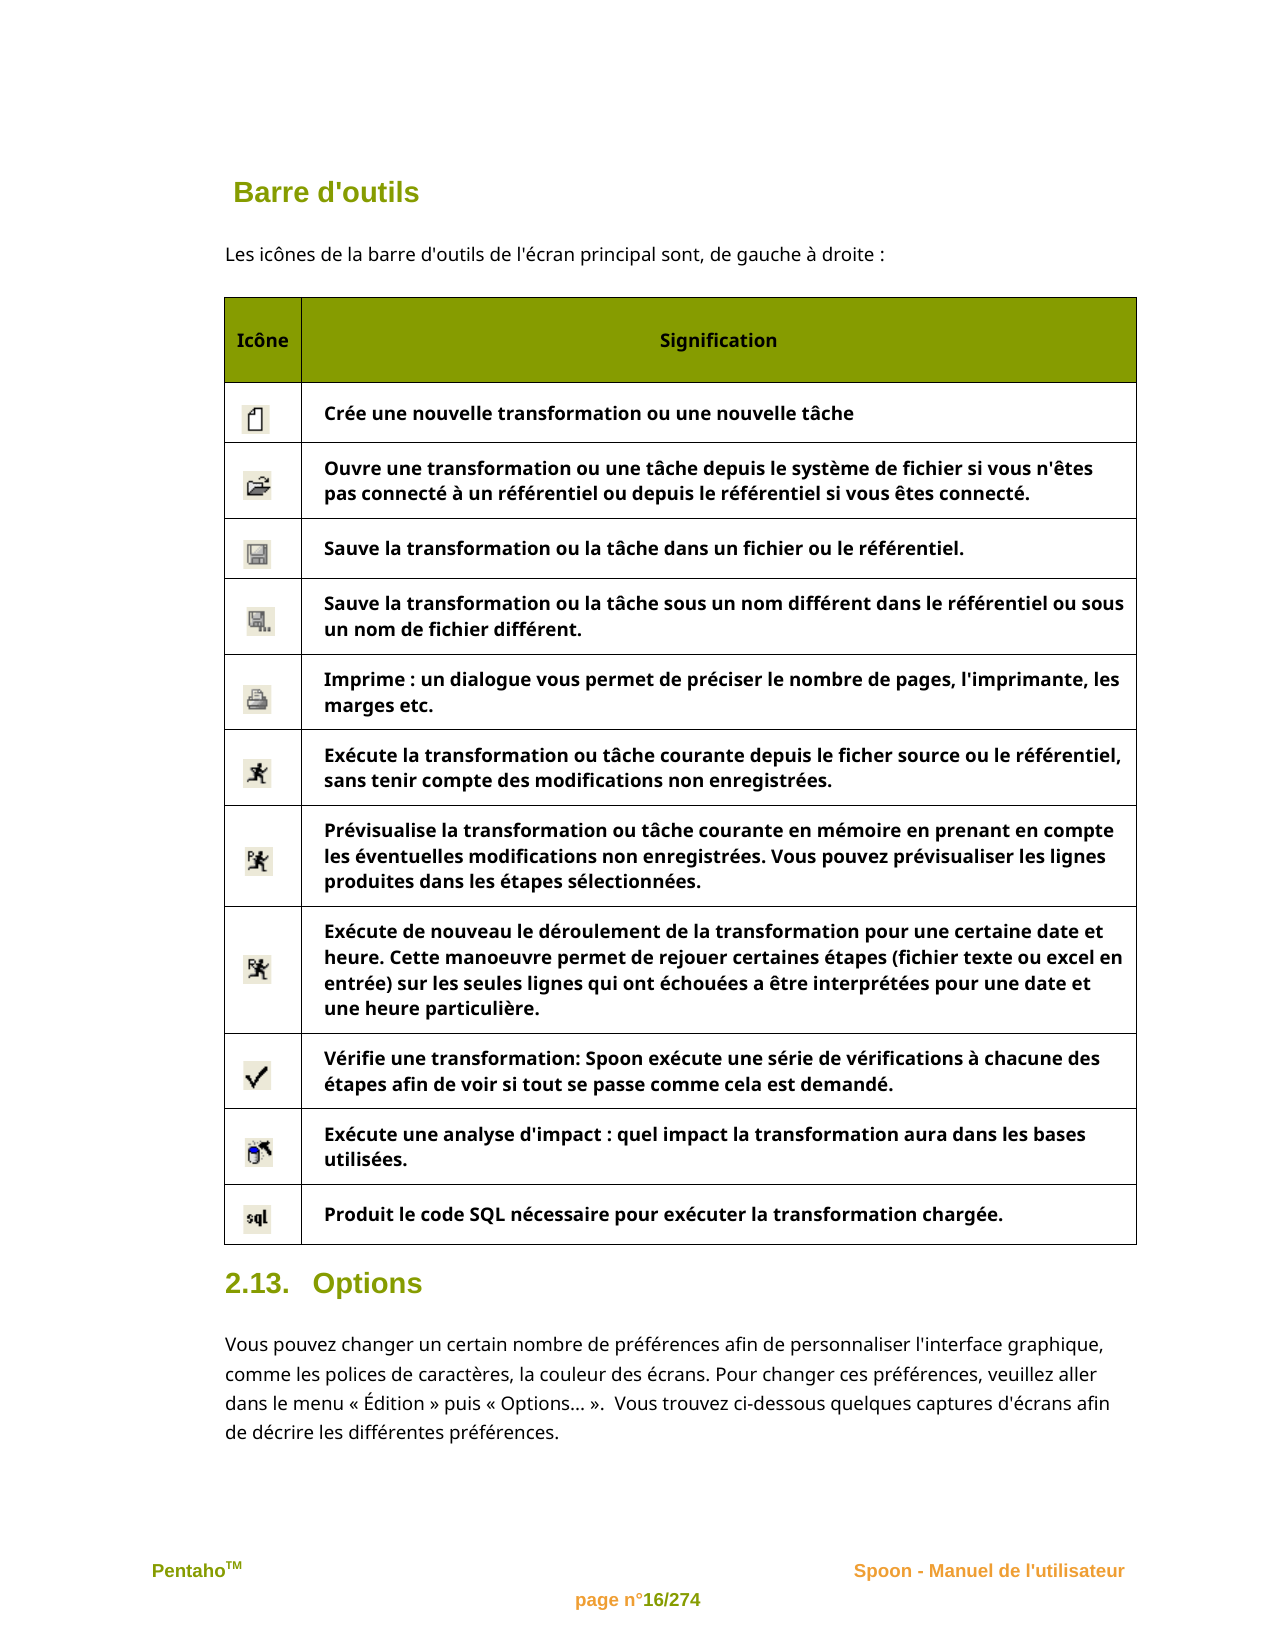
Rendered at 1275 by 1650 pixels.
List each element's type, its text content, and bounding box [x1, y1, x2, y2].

table_cell [225, 443, 301, 518]
picture [243, 955, 272, 984]
table_cell Sauve la transformation ou la tâche dans un fichier ou le référentiel. [302, 519, 1136, 578]
picture [243, 540, 272, 569]
picture [241, 405, 270, 434]
picture [243, 1205, 272, 1234]
table_cell Vérifie une transformation: Spoon exécute une série de vérifications à chacune des étapes afin de voir si tout se passe comme cela est demandé. [302, 1034, 1136, 1108]
table_cell [225, 519, 301, 578]
picture [243, 471, 272, 500]
picture [244, 847, 273, 876]
picture [243, 1061, 272, 1090]
text Vous pouvez changer un certain nombre de préférences afin de personnaliser l'interface graphique, comme les polices de caractères, la couleur des écrans. Pour changer ces préférences, veuillez aller dans le menu « Édition » puis « Options... ». Vous trouvez ci-dessous quelques captures d'écrans afin de décrire les différentes préférences. [225, 1328, 1125, 1445]
table_cell Crée une nouvelle transformation ou une nouvelle tâche [302, 383, 1136, 442]
table_cell [225, 655, 301, 729]
table_cell Imprime : un dialogue vous permet de préciser le nombre de pages, l'imprimante, les marges etc. [302, 655, 1136, 729]
picture [243, 685, 272, 714]
picture [246, 607, 275, 636]
table_cell [225, 579, 301, 653]
picture [244, 1138, 273, 1167]
text Les icônes de la barre d'outils de l'écran principal sont, de gauche à droite : [225, 238, 1125, 267]
table_cell Produit le code SQL nécessaire pour exécuter la transformation chargée. [302, 1185, 1136, 1244]
table_cell [225, 806, 301, 906]
table_cell Exécute une analyse d'impact : quel impact la transformation aura dans les bases utilisées. [302, 1109, 1136, 1184]
subtitle Options [225, 1270, 1125, 1299]
table_cell [225, 1185, 301, 1244]
table_cell [225, 1109, 301, 1184]
table_cell Exécute la transformation ou tâche courante depuis le ficher source ou le référentiel, sans tenir compte des modifications non enregistrées. [302, 730, 1136, 805]
table_cell [225, 383, 301, 442]
table_cell Ouvre une transformation ou une tâche depuis le système de fichier si vous n'êtes pas connecté à un référentiel ou depuis le référentiel si vous êtes connecté. [302, 443, 1136, 518]
table_cell [225, 1034, 301, 1108]
table_header Signification [302, 298, 1136, 382]
table_cell Prévisualise la transformation ou tâche courante en mémoire en prenant en compte les éventuelles modifications non enregistrées. Vous pouvez prévisualiser les lignes produites dans les étapes sélectionnées. [302, 806, 1136, 906]
table_cell Sauve la transformation ou la tâche sous un nom différent dans le référentiel ou sous un nom de fichier différent. [302, 579, 1136, 653]
table_cell Exécute de nouveau le déroulement de la transformation pour une certaine date et heure. Cette manoeuvre permet de rejouer certaines étapes (fichier texte ou excel en entrée) sur les seules lignes qui ont échouées a être interprétées pour une date et une heure particulière. [302, 907, 1136, 1033]
text Barre d'outils [225, 179, 1125, 209]
table_cell [225, 907, 301, 1033]
table_header Icône [225, 298, 301, 382]
table_cell [225, 730, 301, 805]
picture [243, 759, 272, 788]
